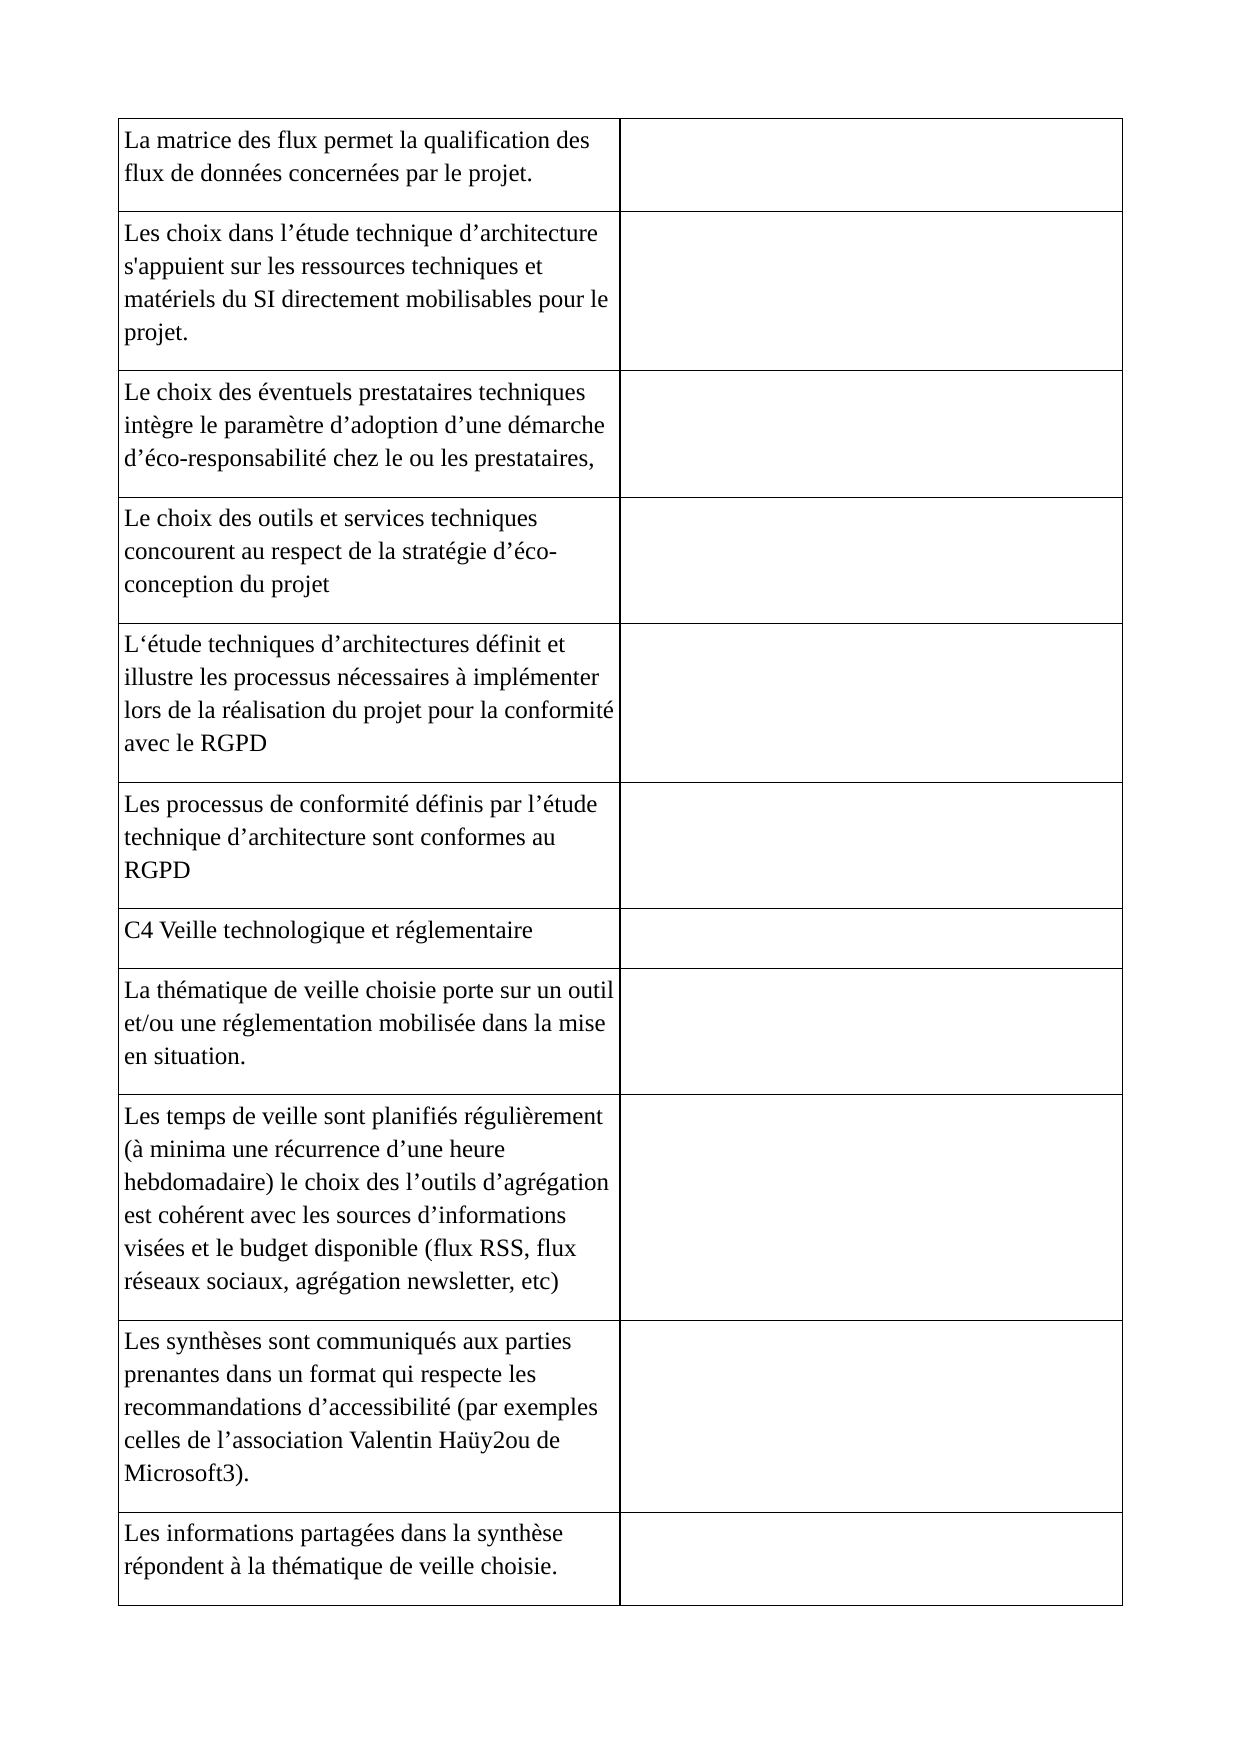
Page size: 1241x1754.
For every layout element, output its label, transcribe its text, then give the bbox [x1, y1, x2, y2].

table_cell L‘étude techniques d’architectures définit et illustre les processus nécessaires à implémenter lors de la réalisation du projet pour la conformité avec le RGPD [119, 624, 619, 782]
table_cell [621, 909, 1122, 968]
table_cell Les temps de veille sont planifiés régulièrement (à minima une récurrence d’une heure hebdomadaire) le choix des l’outils d’agrégation est cohérent avec les sources d’informations visées et le budget disponible (flux RSS, flux réseaux sociaux, agrégation newsletter, etc) [119, 1095, 619, 1319]
table_cell [621, 969, 1122, 1094]
table_cell Les synthèses sont communiqués aux parties prenantes dans un format qui respecte les recommandations d’accessibilité (par exemples celles de l’association Valentin Haüy2ou de Microsoft3). [119, 1321, 619, 1512]
table_cell C4 Veille technologique et réglementaire [119, 909, 619, 968]
table_cell Les informations partagées dans la synthèse répondent à la thématique de veille choisie. [119, 1513, 619, 1605]
table_cell [621, 371, 1122, 497]
table_cell La matrice des flux permet la qualification des flux de données concernées par le projet. [119, 119, 619, 211]
table_cell Les processus de conformité définis par l’étude technique d’architecture sont conformes au RGPD [119, 783, 619, 908]
table_cell [621, 119, 1122, 211]
table_cell [621, 1513, 1122, 1605]
table_cell [621, 783, 1122, 908]
table_cell [621, 624, 1122, 782]
table_cell La thématique de veille choisie porte sur un outil et/ou une réglementation mobilisée dans la mise en situation. [119, 969, 619, 1094]
table_cell Le choix des outils et services techniques concourent au respect de la stratégie d’éco-conception du projet [119, 498, 619, 623]
table_cell [621, 212, 1122, 370]
table_cell [621, 498, 1122, 623]
table_cell [621, 1321, 1122, 1512]
table_cell Le choix des éventuels prestataires techniques intègre le paramètre d’adoption d’une démarche d’éco-responsabilité chez le ou les prestataires, [119, 371, 619, 497]
table_cell [621, 1095, 1122, 1319]
table_cell Les choix dans l’étude technique d’architecture s'appuient sur les ressources techniques et matériels du SI directement mobilisables pour le projet. [119, 212, 619, 370]
